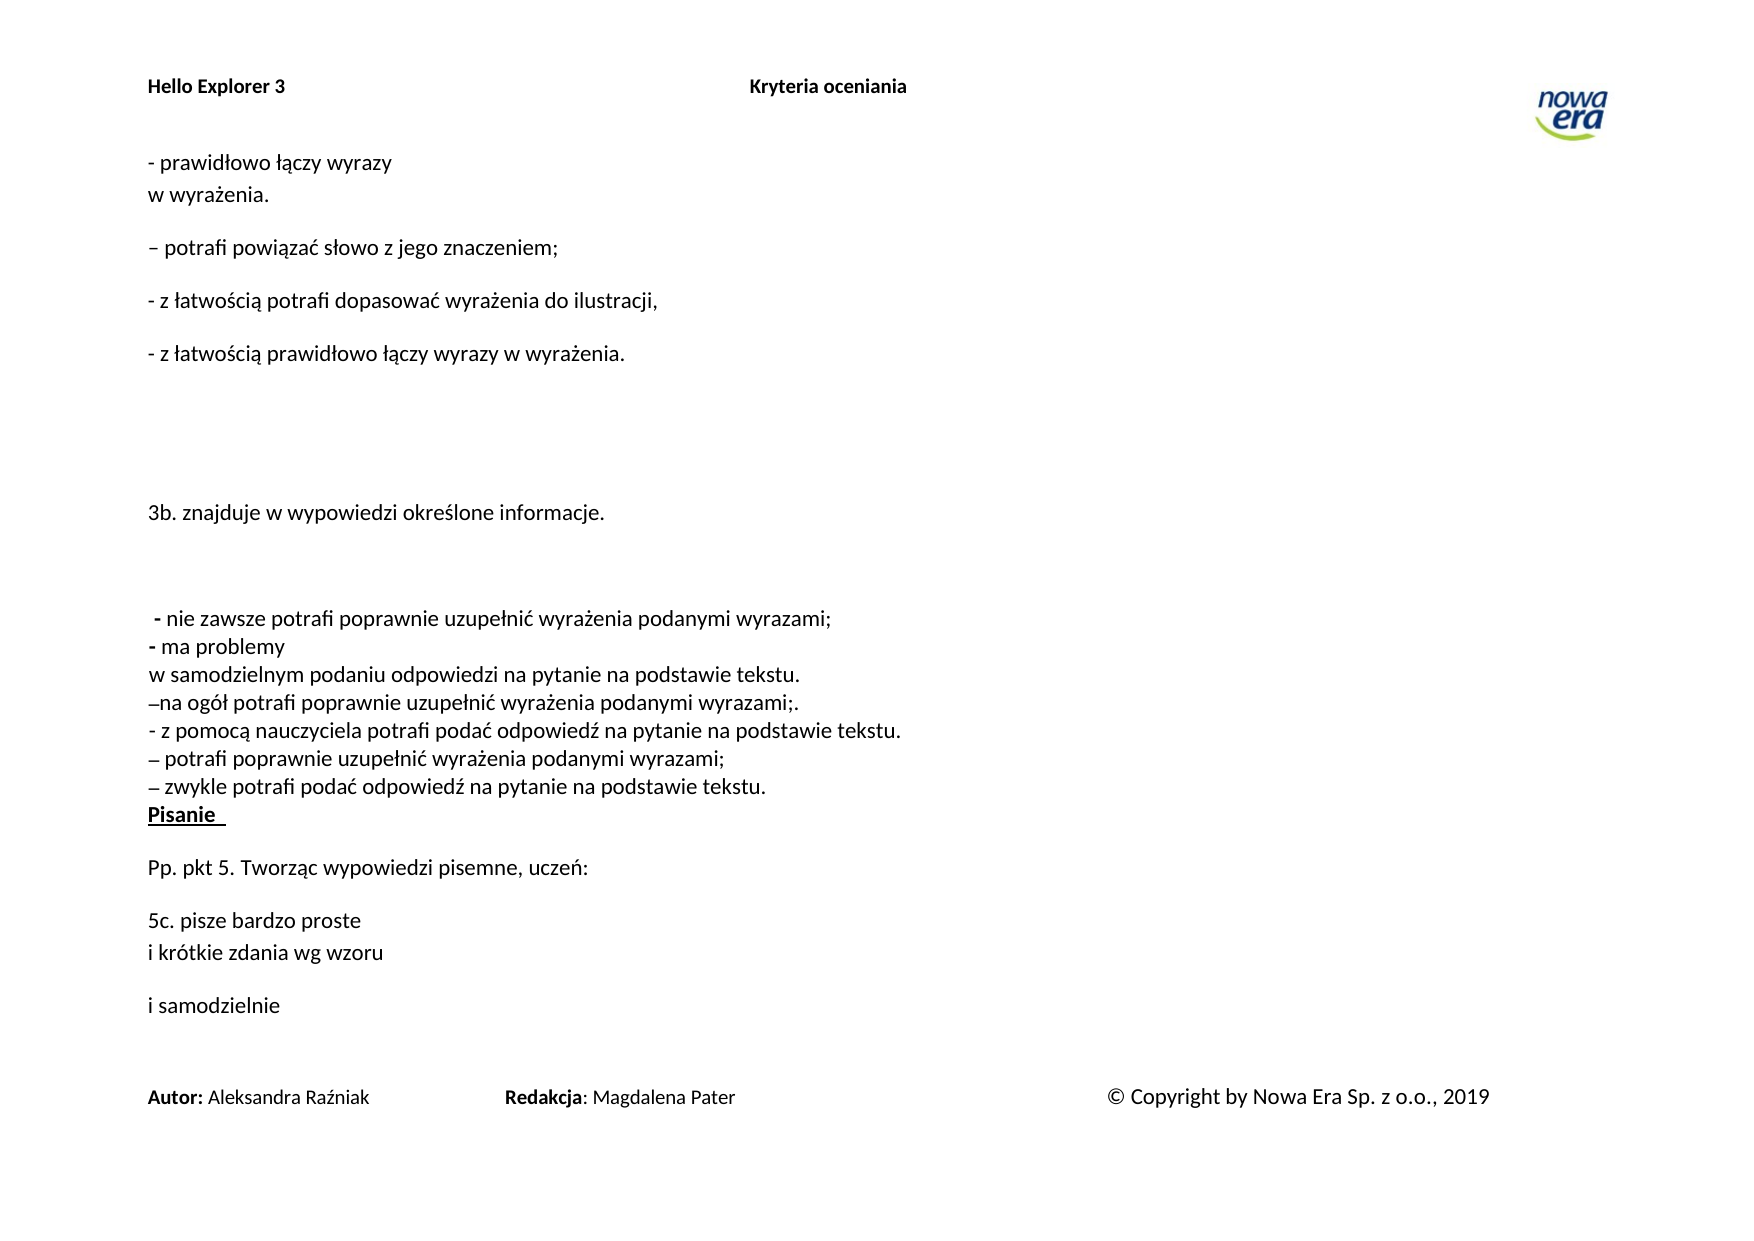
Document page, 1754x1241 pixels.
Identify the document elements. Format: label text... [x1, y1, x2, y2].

text - prawidłowo łączy wyrazy w wyrażenia. [148, 148, 1606, 208]
text - nie zawsze potrafi poprawnie uzupełnić wyrażenia podanymi wyrazami; [149, 604, 1605, 632]
text i samodzielnie [148, 991, 1606, 1019]
picture [1526, 83, 1621, 148]
text – zwykle potrafi podać odpowiedź na pytanie na podstawie tekstu. [149, 772, 1605, 800]
text - ma problemy w samodzielnym podaniu odpowiedzi na pytanie na podstawie tekstu. [149, 632, 1605, 688]
text 5c. pisze bardzo proste i krótkie zdania wg wzoru [148, 906, 1606, 966]
text 3b. znajduje w wypowiedzi określone informacje. [148, 498, 1606, 526]
text - z pomocą nauczyciela potrafi podać odpowiedź na pytanie na podstawie tekstu. [149, 716, 1605, 744]
text – potrafi poprawnie uzupełnić wyrażenia podanymi wyrazami; [149, 744, 1605, 772]
text –na ogół potrafi poprawnie uzupełnić wyrażenia podanymi wyrazami;. [149, 688, 1605, 716]
text Pp. pkt 5. Tworząc wypowiedzi pisemne, uczeń: [148, 853, 1606, 881]
text Pisanie [148, 800, 1606, 828]
text - z łatwością prawidłowo łączy wyrazy w wyrażenia. [148, 339, 1606, 367]
text – potrafi powiązać słowo z jego znaczeniem; [148, 233, 1606, 261]
text - z łatwością potrafi dopasować wyrażenia do ilustracji, [148, 286, 1606, 314]
